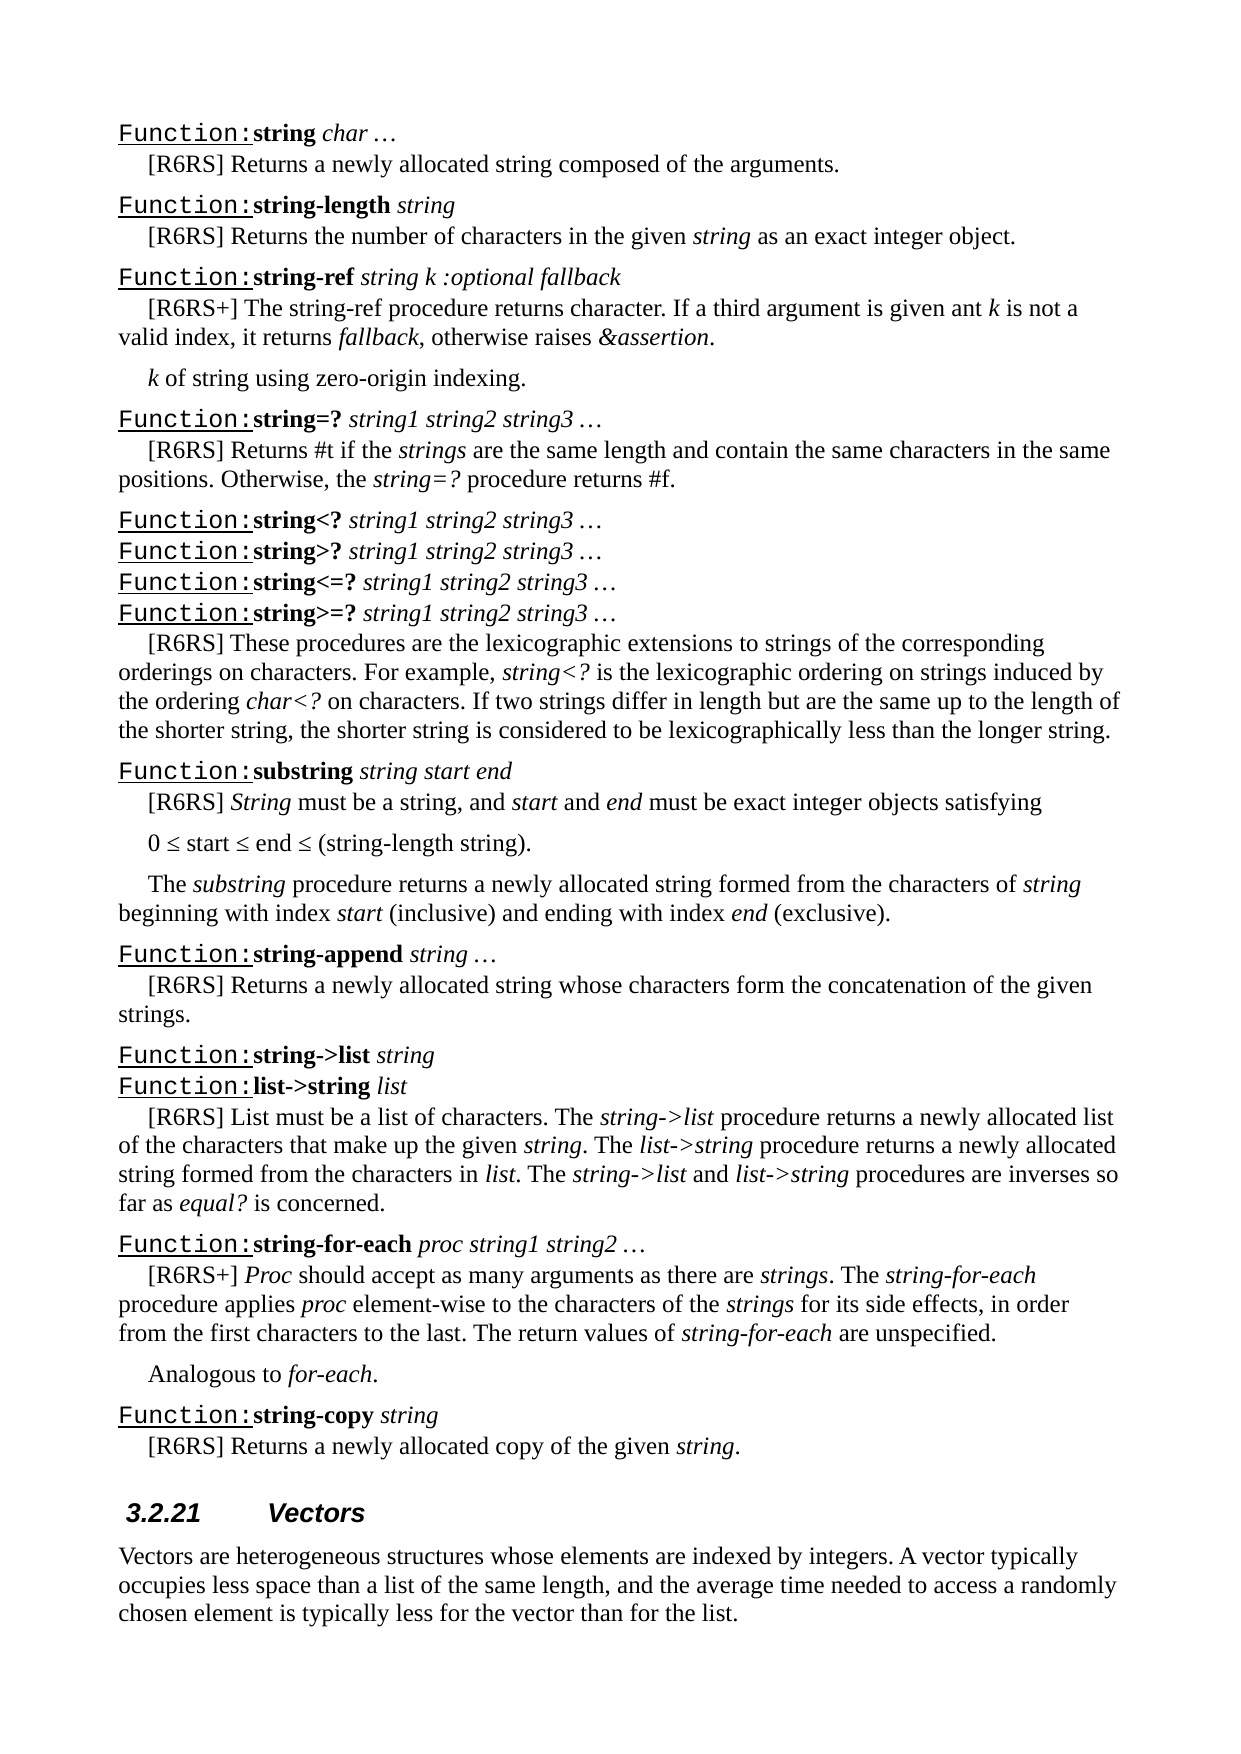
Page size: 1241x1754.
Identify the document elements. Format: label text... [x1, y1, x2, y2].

text The substring procedure returns a newly allocated string formed from the characters of string beginning with index start (inclusive) and ending with index end (exclusive). [118, 869, 1122, 927]
text [R6RS] Returns a newly allocated string whose characters form the concatenation of the given strings. [118, 970, 1122, 1028]
text Function:string char … [118, 118, 1122, 149]
text Function:string<? string1 string2 string3 … [118, 505, 1122, 536]
text Function:string-copy string [118, 1400, 1122, 1431]
text [R6RS] Returns a newly allocated string composed of the arguments. [118, 149, 1122, 178]
text Analogous to for-each. [118, 1359, 1122, 1388]
text Function:string-ref string k :optional fallback [118, 262, 1122, 293]
text [R6RS] Returns the number of characters in the given string as an exact integer object. [118, 221, 1122, 250]
text Vectors are heterogeneous structures whose elements are indexed by integers. A vector typically occupies less space than a list of the same length, and the average time needed to access a randomly chosen element is typically less for the vector than for the list. [118, 1541, 1122, 1627]
text Function:string>=? string1 string2 string3 … [118, 598, 1122, 628]
text 0 ≤ start ≤ end ≤ (string-length string). [118, 828, 1122, 857]
text Function:string=? string1 string2 string3 … [118, 404, 1122, 435]
text [R6RS+] Proc should accept as many arguments as there are strings. The string-for-each procedure applies proc element-wise to the characters of the strings for its side effects, in order from the first characters to the last. The return values of string-for-each are unspecified. [118, 1260, 1122, 1346]
subtitle Vectors [118, 1497, 1122, 1528]
text [R6RS] Returns #t if the strings are the same length and contain the same characters in the same positions. Otherwise, the string=? procedure returns #f. [118, 435, 1122, 493]
text Function:string-for-each proc string1 string2 … [118, 1229, 1122, 1260]
text [R6RS] List must be a list of characters. The string->list procedure returns a newly allocated list of the characters that make up the given string. The list->string procedure returns a newly allocated string formed from the characters in list. The string->list and list->string procedures are inverses so far as equal? is concerned. [118, 1102, 1122, 1217]
text Function:string-length string [118, 190, 1122, 221]
text Function:string-append string … [118, 939, 1122, 970]
text [R6RS+] The string-ref procedure returns character. If a third argument is given ant k is not a valid index, it returns fallback, otherwise raises &assertion. [118, 293, 1122, 351]
text k of string using zero-origin indexing. [118, 363, 1122, 392]
text Function:substring string start end [118, 756, 1122, 787]
text Function:list->string list [118, 1071, 1122, 1102]
text [R6RS] String must be a string, and start and end must be exact integer objects satisfying [118, 787, 1122, 816]
text [R6RS] These procedures are the lexicographic extensions to strings of the corresponding orderings on characters. For example, string<? is the lexicographic ordering on strings induced by the ordering char<? on characters. If two strings differ in length but are the same up to the length of the shorter string, the shorter string is considered to be lexicographically less than the longer string. [118, 628, 1122, 743]
text Function:string<=? string1 string2 string3 … [118, 567, 1122, 598]
text Function:string->list string [118, 1040, 1122, 1071]
text [R6RS] Returns a newly allocated copy of the given string. [118, 1431, 1122, 1460]
text Function:string>? string1 string2 string3 … [118, 536, 1122, 567]
